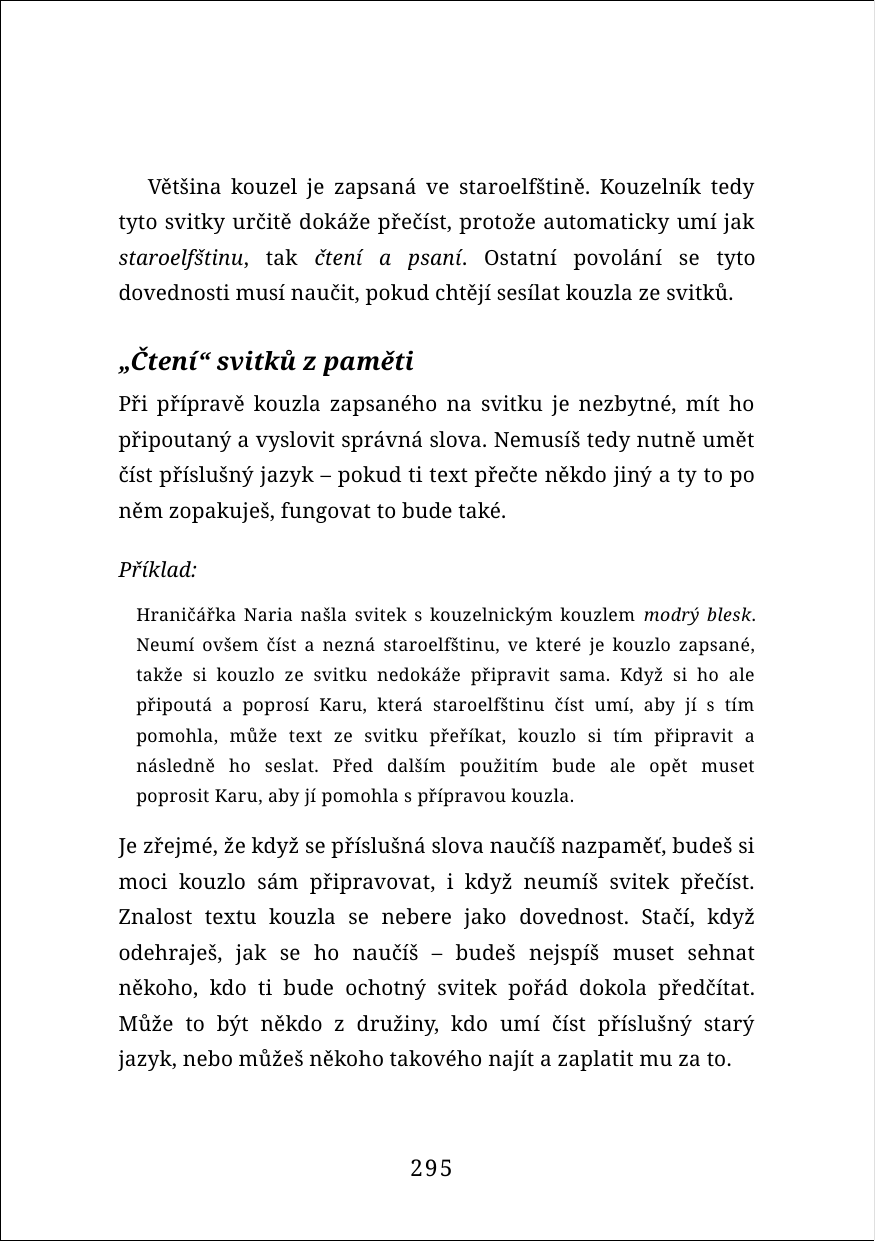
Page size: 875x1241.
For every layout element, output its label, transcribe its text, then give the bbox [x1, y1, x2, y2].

text Většina kouzel je zapsaná ve staroelfštině. Kouzelník tedy tyto svitky určitě dokáže přečíst, protože automaticky umí jak staroelfštinu, tak čtení a psaní. Ostatní povolání se tyto dovednosti musí naučit, pokud chtějí sesílat kouzla ze svitků. [118, 172, 756, 307]
text Příklad: [118, 555, 756, 583]
text Hraničářka Naria našla svitek s kouzelnickým kouzlem modrý blesk. Neumí ovšem číst a nezná staroelfštinu, ve které je kouzlo zapsané, takže si kouzlo ze svitku nedokáže připravit sama. Když si ho ale připoutá a poprosí Karu, která staroelfštinu číst umí, aby jí s tím pomohla, může text ze svitku přeříkat, kouzlo si tím připravit a následně ho seslat. Před dalším použitím bude ale opět muset poprosit Karu, aby jí pomohla s přípravou kouzla. [136, 602, 756, 808]
text Je zřejmé, že když se příslušná slova naučíš nazpaměť, budeš si moci kouzlo sám připravovat, i když neumíš svitek přečíst. Znalost textu kouzla se nebere jako dovednost. Stačí, když odehraješ, jak se ho naučíš – budeš nejspíš muset sehnat někoho, kdo ti bude ochotný svitek pořád dokola předčítat. Může to být někdo z družiny, kdo umí číst příslušný starý jazyk, nebo můžeš někoho takového najít a zaplatit mu za to. [118, 831, 756, 1073]
text Při přípravě kouzla zapsaného na svitku je nezbytné, mít ho připoutaný a vyslovit správná slova. Nemusíš tedy nutně umět číst příslušný jazyk – pokud ti text přečte někdo jiný a ty to po něm zopakuješ, fungovat to bude také. [118, 389, 756, 524]
subtitle „Čtení“ svitků z paměti [118, 343, 756, 377]
